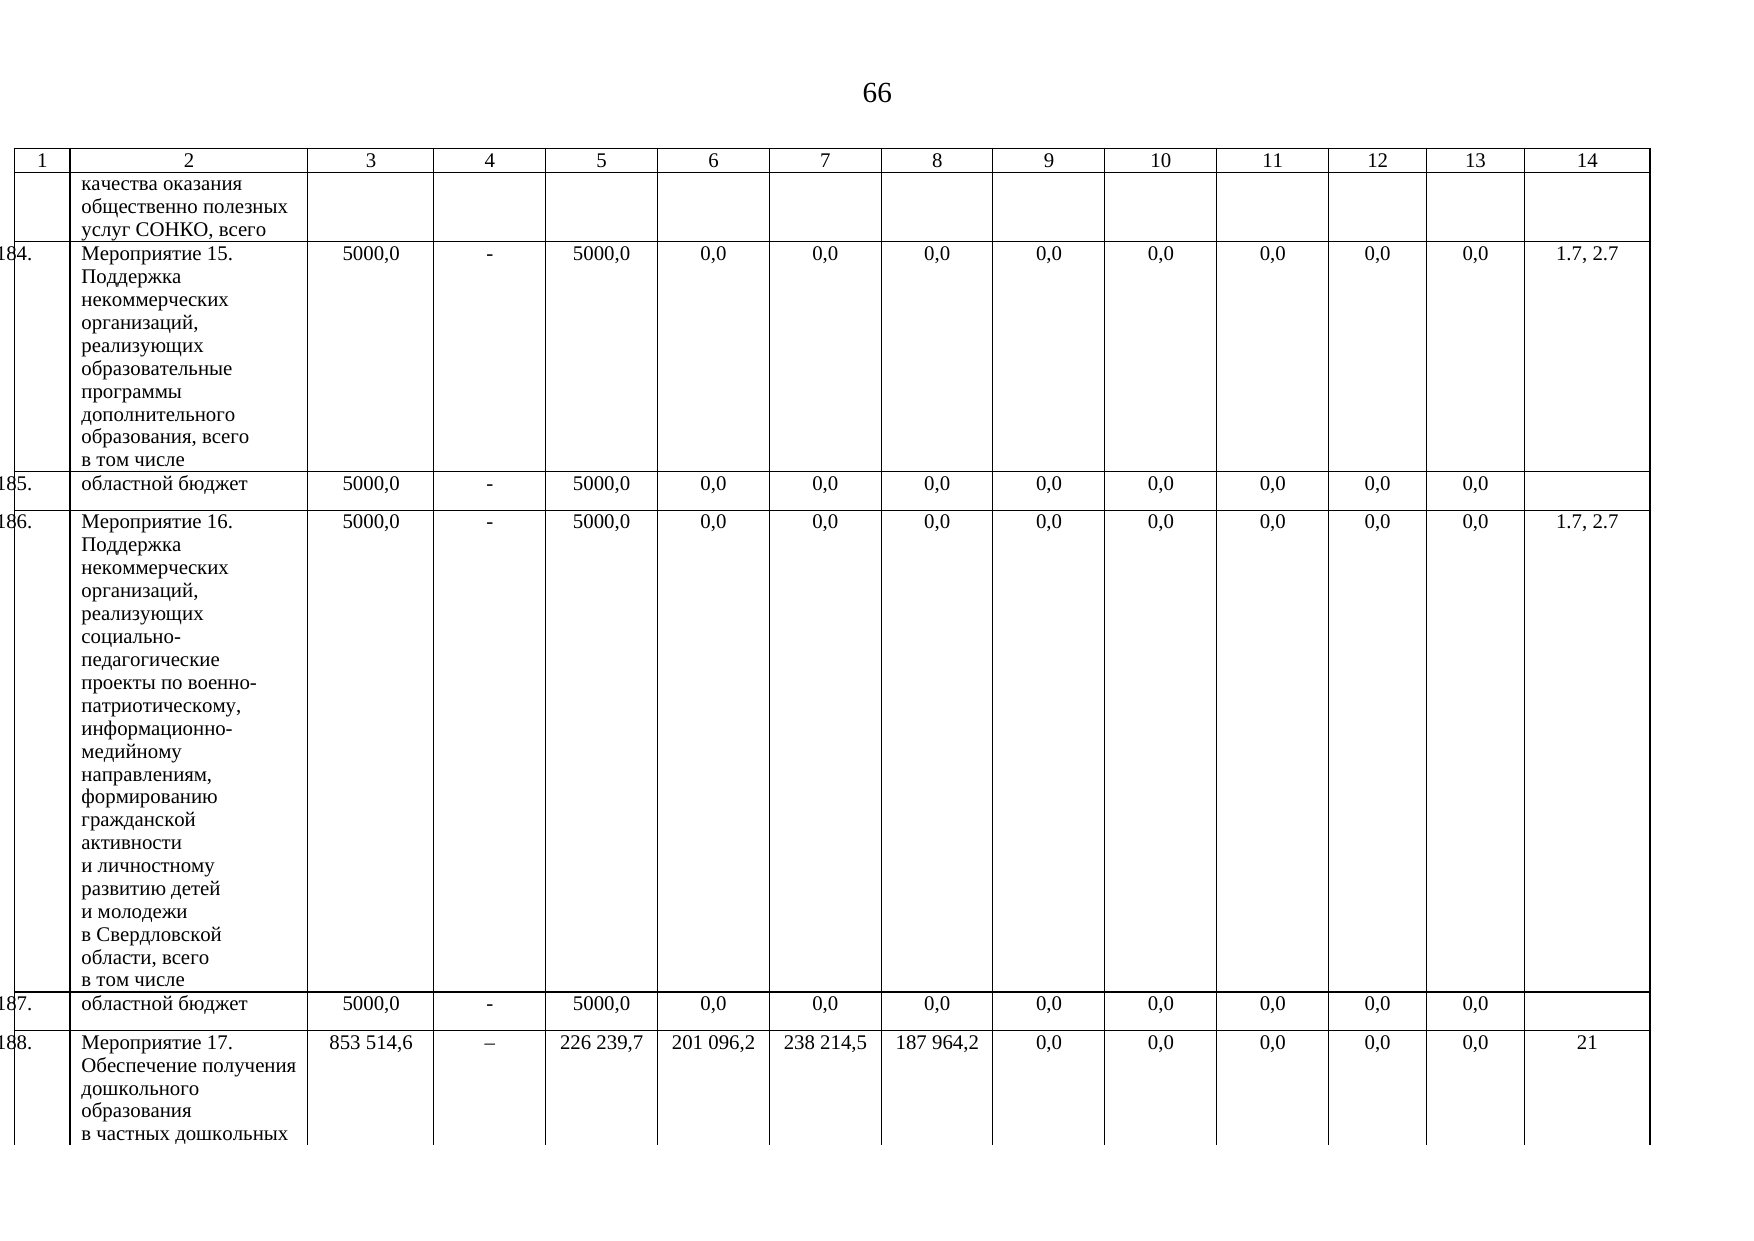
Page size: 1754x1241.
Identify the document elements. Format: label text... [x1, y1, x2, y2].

table_cell - [434, 511, 545, 991]
table_cell - [434, 242, 545, 471]
table_cell 5000,0 [546, 993, 657, 1030]
table_cell Мероприятие 15. Поддержка некоммерческих организаций, реализующих образовательные программы дополнительного образования, всего в том числе [71, 242, 307, 471]
table_cell [15, 242, 69, 471]
table_cell 0,0 [993, 472, 1104, 510]
table_cell 0,0 [1329, 242, 1426, 471]
table_cell 0,0 [882, 993, 992, 1030]
table_cell 5000,0 [546, 472, 657, 510]
table_cell 0,0 [1217, 993, 1328, 1030]
table_header 2 [71, 149, 307, 172]
table_cell [1525, 173, 1649, 241]
table_header 3 [308, 149, 433, 172]
table_cell [882, 173, 992, 241]
table_cell 0,0 [1217, 472, 1328, 510]
table_cell [15, 1031, 69, 1145]
table_header 13 [1427, 149, 1524, 172]
table_cell [15, 472, 69, 510]
table_header 6 [658, 149, 769, 172]
table_cell [15, 993, 69, 1030]
table_cell 5000,0 [308, 242, 433, 471]
table_cell 0,0 [882, 511, 992, 991]
table_cell 0,0 [1217, 511, 1328, 991]
table_header 8 [882, 149, 992, 172]
table_cell областной бюджет [71, 472, 307, 510]
table_cell 0,0 [1329, 993, 1426, 1030]
table_header 1 [15, 149, 69, 172]
table_cell 0,0 [1427, 242, 1524, 471]
table_cell 1.7, 2.7 [1525, 511, 1649, 991]
table_cell - [434, 993, 545, 1030]
table_cell 0,0 [882, 472, 992, 510]
table_header 5 [546, 149, 657, 172]
table_cell [1525, 993, 1649, 1030]
table_cell 0,0 [1105, 242, 1216, 471]
table_cell областной бюджет [71, 993, 307, 1030]
table_cell 0,0 [993, 242, 1104, 471]
table_cell 0,0 [993, 993, 1104, 1030]
table_cell [308, 173, 433, 241]
table_cell 0,0 [658, 993, 769, 1030]
table_cell 0,0 [1105, 1031, 1216, 1145]
table_cell 0,0 [658, 472, 769, 510]
table_cell [1105, 173, 1216, 241]
table_cell 0,0 [993, 511, 1104, 991]
table_cell 0,0 [1427, 472, 1524, 510]
table_cell 187 964,2 [882, 1031, 992, 1145]
table_cell 0,0 [1105, 511, 1216, 991]
table_cell 0,0 [1427, 1031, 1524, 1145]
table_cell 201 096,2 [658, 1031, 769, 1145]
table_cell 1.7, 2.7 [1525, 242, 1649, 471]
table_cell [1329, 173, 1426, 241]
table_cell 853 514,6 [308, 1031, 433, 1145]
table_header 14 [1525, 149, 1649, 172]
table_cell [1427, 173, 1524, 241]
table_cell 0,0 [770, 472, 881, 510]
table_cell [1525, 472, 1649, 510]
table_cell 21 [1525, 1031, 1649, 1145]
table_cell 0,0 [1329, 1031, 1426, 1145]
table_cell 0,0 [882, 242, 992, 471]
table_cell 0,0 [1427, 993, 1524, 1030]
table_cell 5000,0 [546, 242, 657, 471]
table_header 12 [1329, 149, 1426, 172]
table_header 7 [770, 149, 881, 172]
table_cell качества оказания общественно полезных услуг СОНКО, всего [71, 173, 307, 241]
table_cell [15, 511, 69, 991]
table_cell 5000,0 [308, 511, 433, 991]
table_header 9 [993, 149, 1104, 172]
table_cell 0,0 [770, 511, 881, 991]
table_cell 0,0 [658, 511, 769, 991]
table_cell - [434, 472, 545, 510]
table_cell 5000,0 [308, 472, 433, 510]
table_cell [658, 173, 769, 241]
table_cell Мероприятие 16. Поддержка некоммерческих организаций, реализующих социально-педагогические проекты по военно-патриотическому, информационно-медийному направлениям, формированию гражданской активности и личностному развитию детей и молодежи в Свердловской области, всего в том числе [71, 511, 307, 991]
table_cell 0,0 [1105, 993, 1216, 1030]
table_cell 226 239,7 [546, 1031, 657, 1145]
table_cell 0,0 [1329, 511, 1426, 991]
table_cell [993, 173, 1104, 241]
table_header 10 [1105, 149, 1216, 172]
table_cell 0,0 [770, 242, 881, 471]
table_cell 0,0 [993, 1031, 1104, 1145]
table_cell [770, 173, 881, 241]
table_cell 0,0 [1217, 1031, 1328, 1145]
table_header 4 [434, 149, 545, 172]
table_cell [1217, 173, 1328, 241]
table_cell 5000,0 [546, 511, 657, 991]
table_cell 0,0 [1217, 242, 1328, 471]
table_cell 0,0 [1105, 472, 1216, 510]
table_cell – [434, 1031, 545, 1145]
table_cell 0,0 [1427, 511, 1524, 991]
table_cell 238 214,5 [770, 1031, 881, 1145]
table_cell Мероприятие 17. Обеспечение получения дошкольного образования в частных дошкольных [71, 1031, 307, 1145]
table_cell 0,0 [770, 993, 881, 1030]
table_cell [15, 173, 69, 241]
table_cell [546, 173, 657, 241]
table_cell 0,0 [1329, 472, 1426, 510]
table_cell 5000,0 [308, 993, 433, 1030]
table_cell 0,0 [658, 242, 769, 471]
table_header 11 [1217, 149, 1328, 172]
table_cell [434, 173, 545, 241]
